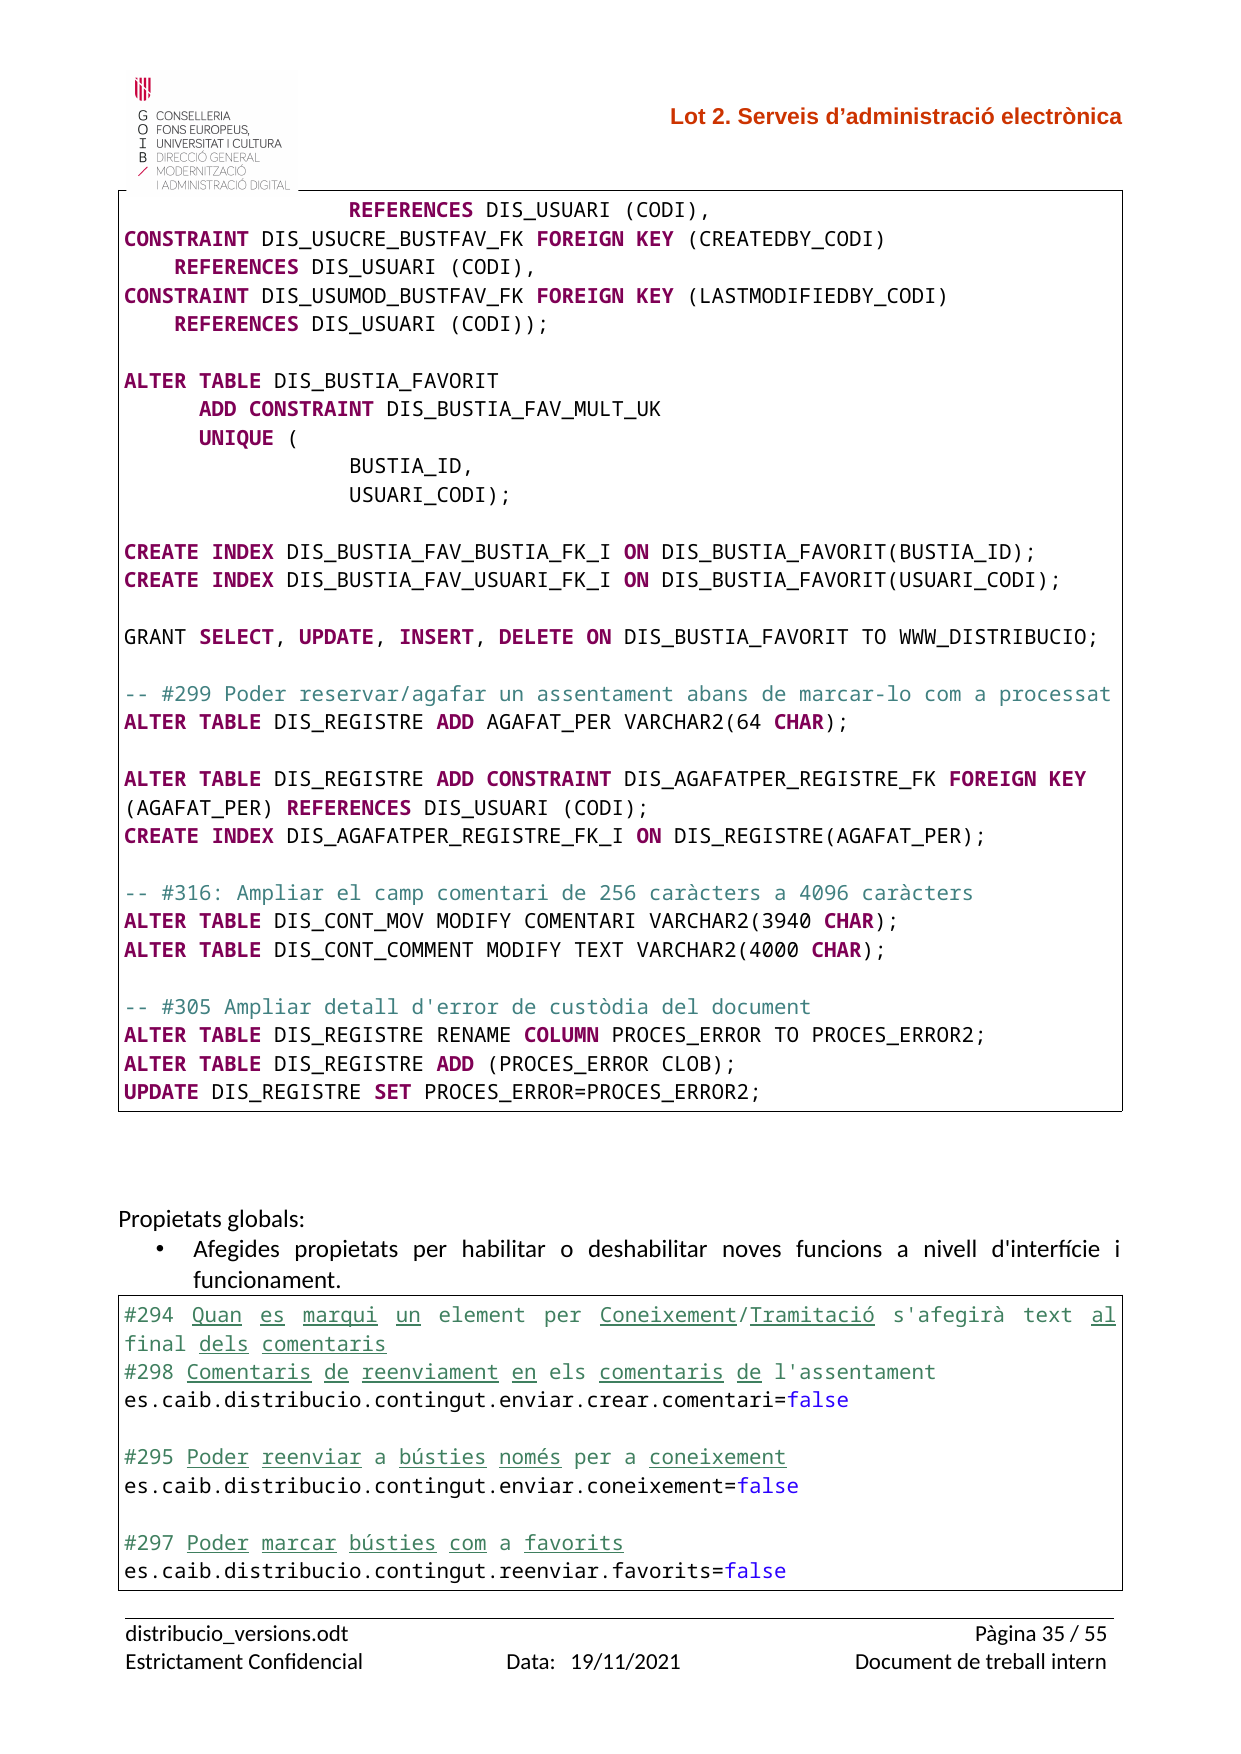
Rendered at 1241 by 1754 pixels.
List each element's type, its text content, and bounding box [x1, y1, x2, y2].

picture [126, 70, 299, 197]
text Propietats globals: [118, 1203, 1122, 1233]
list Afegides propietats per habilitar o deshabilitar noves funcions a nivell d'interfície i funcionament. [156, 1233, 1122, 1294]
table_header #294 Quan es marqui un element per Coneixement/Tramitació s'afegirà text al final dels comentaris #298 Comentaris de reenviament en els comentaris de l'assentament es.caib.distribucio.contingut.enviar.crear.comentari=false #295 Poder reenviar a bústies només per a coneixement es.caib.distribucio.contingut.enviar.coneixement=false #297 Poder marcar bústies com a favorits es.caib.distribucio.contingut.reenviar.favorits=false [119, 1296, 1122, 1590]
table_header REFERENCES DIS_USUARI (CODI), CONSTRAINT DIS_USUCRE_BUSTFAV_FK FOREIGN KEY (CREATEDBY_CODI) REFERENCES DIS_USUARI (CODI), CONSTRAINT DIS_USUMOD_BUSTFAV_FK FOREIGN KEY (LASTMODIFIEDBY_CODI) REFERENCES DIS_USUARI (CODI)); ALTER TABLE DIS_BUSTIA_FAVORIT ADD CONSTRAINT DIS_BUSTIA_FAV_MULT_UK UNIQUE ( BUSTIA_ID, USUARI_CODI); CREATE INDEX DIS_BUSTIA_FAV_BUSTIA_FK_I ON DIS_BUSTIA_FAVORIT(BUSTIA_ID); CREATE INDEX DIS_BUSTIA_FAV_USUARI_FK_I ON DIS_BUSTIA_FAVORIT(USUARI_CODI); GRANT SELECT, UPDATE, INSERT, DELETE ON DIS_BUSTIA_FAVORIT TO WWW_DISTRIBUCIO; -- #299 Poder reservar/agafar un assentament abans de marcar-lo com a processat ALTER TABLE DIS_REGISTRE ADD AGAFAT_PER VARCHAR2(64 CHAR); ALTER TABLE DIS_REGISTRE ADD CONSTRAINT DIS_AGAFATPER_REGISTRE_FK FOREIGN KEY (AGAFAT_PER) REFERENCES DIS_USUARI (CODI); CREATE INDEX DIS_AGAFATPER_REGISTRE_FK_I ON DIS_REGISTRE(AGAFAT_PER); -- #316: Ampliar el camp comentari de 256 caràcters a 4096 caràcters ALTER TABLE DIS_CONT_MOV MODIFY COMENTARI VARCHAR2(3940 CHAR); ALTER TABLE DIS_CONT_COMMENT MODIFY TEXT VARCHAR2(4000 CHAR); -- #305 Ampliar detall d'error de custòdia del document ALTER TABLE DIS_REGISTRE RENAME COLUMN PROCES_ERROR TO PROCES_ERROR2; ALTER TABLE DIS_REGISTRE ADD (PROCES_ERROR CLOB); UPDATE DIS_REGISTRE SET PROCES_ERROR=PROCES_ERROR2; [119, 191, 1122, 1111]
